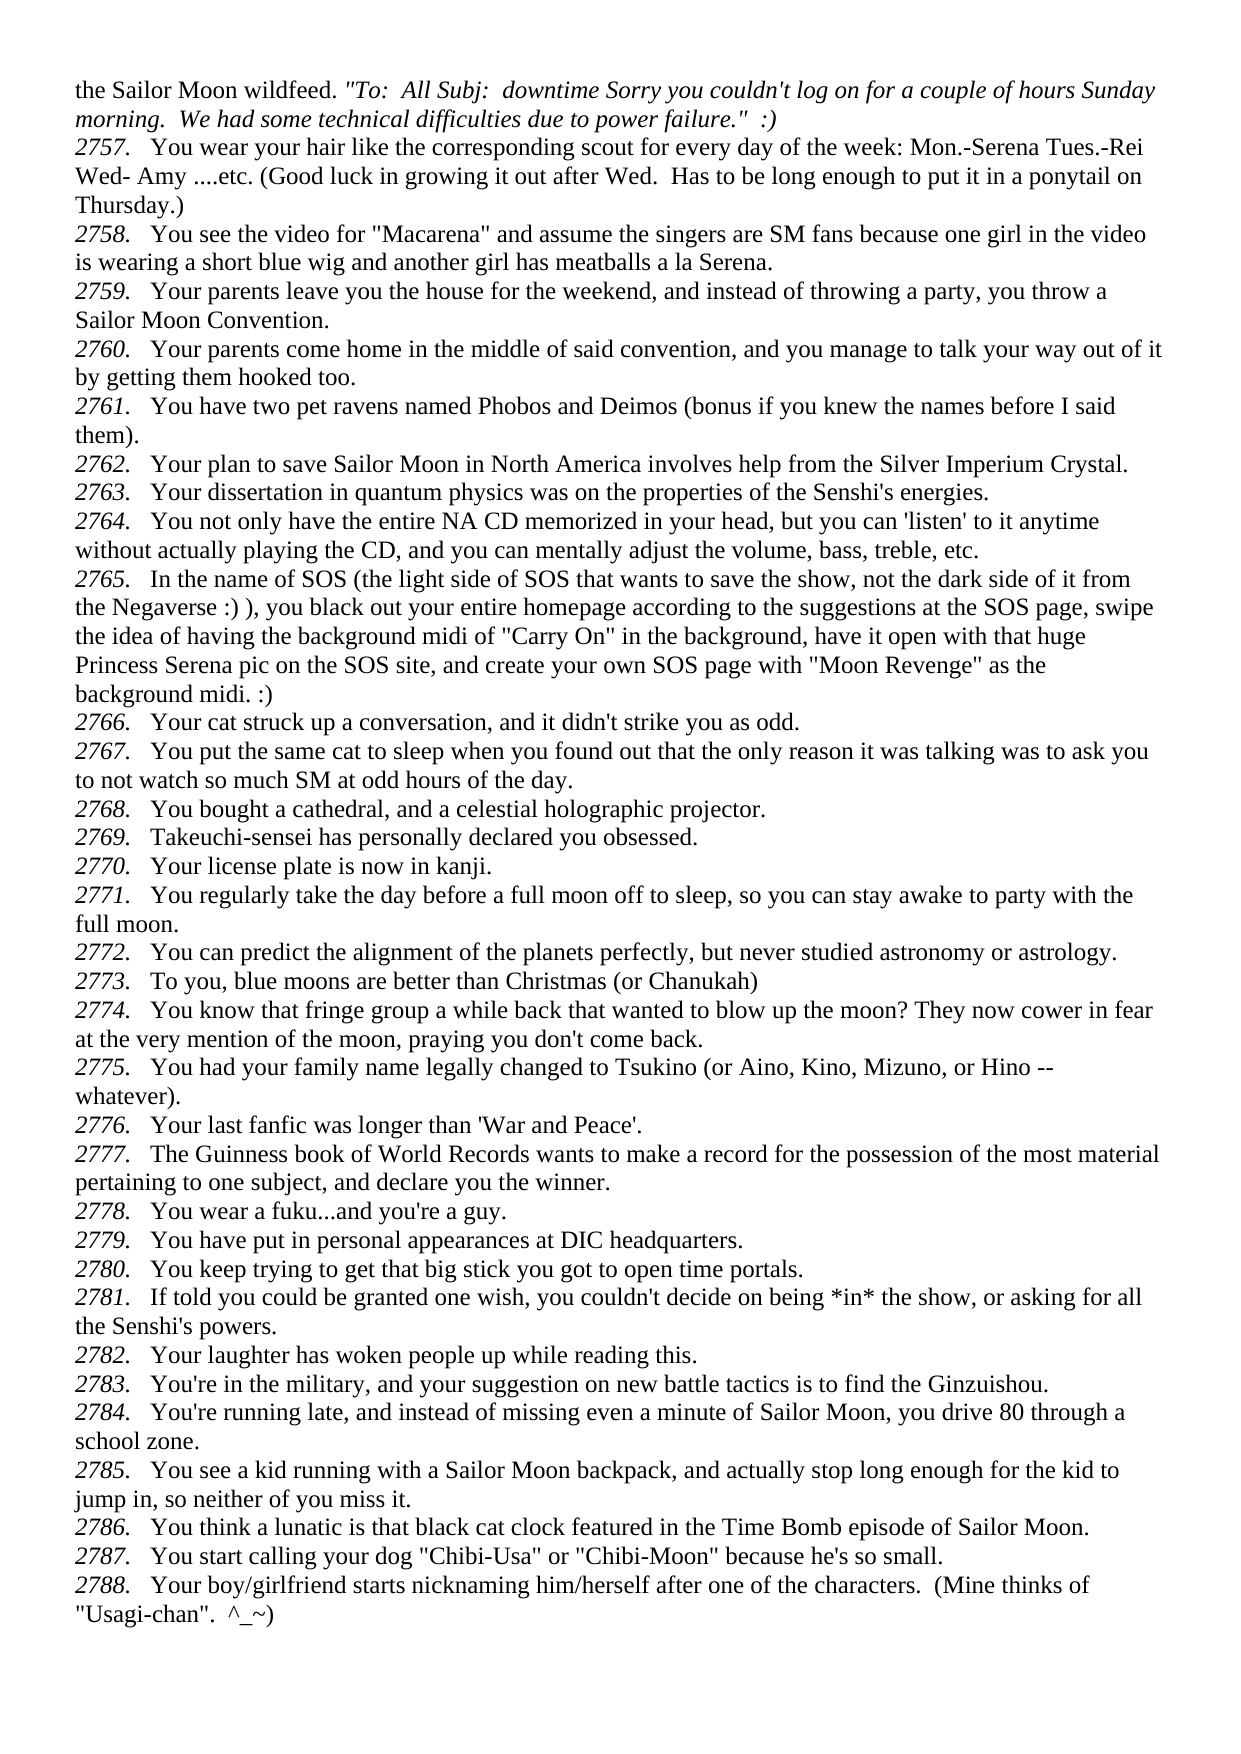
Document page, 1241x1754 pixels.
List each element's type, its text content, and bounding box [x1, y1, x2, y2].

list You see the video for "Macarena" and assume the singers are SM fans because one girl in the video is wearing a short blue wig and another girl has meatballs a la Serena. [75, 219, 1165, 276]
list You not only have the entire NA CD memorized in your head, but you can 'listen' to it anytime without actually playing the CD, and you can mentally adjust the volume, bass, treble, etc. [75, 506, 1165, 564]
list To you, blue moons are better than Christmas (or Chanukah) [75, 966, 1165, 995]
list Takeuchi-sensei has personally declared you obsessed. [75, 822, 1165, 851]
list You see a kid running with a Sailor Moon backpack, and actually stop long enough for the kid to jump in, so neither of you miss it. [75, 1455, 1165, 1512]
list You're in the military, and your suggestion on new battle tactics is to find the Ginzuishou. [75, 1369, 1165, 1397]
list You bought a cathedral, and a celestial holographic projector. [75, 794, 1165, 822]
list the Sailor Moon wildfeed. "To: All Subj: downtime Sorry you couldn't log on for a couple of hours Sunday morning. We had some technical difficulties due to power failure." :) [75, 75, 1165, 132]
list In the name of SOS (the light side of SOS that wants to save the show, not the dark side of it from the Negaverse :) ), you black out your entire homepage according to the suggestions at the SOS page, swipe the idea of having the background midi of "Carry On" in the background, have it open with that huge Princess Serena pic on the SOS site, and create your own SOS page with "Moon Revenge" as the background midi. :) [75, 564, 1165, 707]
list Your parents come home in the middle of said convention, and you manage to talk your way out of it by getting them hooked too. [75, 334, 1165, 391]
list You have two pet ravens named Phobos and Deimos (bonus if you knew the names before I said them). [75, 391, 1165, 449]
list You had your family name legally changed to Tsukino (or Aino, Kino, Mizuno, or Hino -- whatever). [75, 1052, 1165, 1110]
list You start calling your dog "Chibi-Usa" or "Chibi-Moon" because he's so small. [75, 1541, 1165, 1570]
list You can predict the alignment of the planets perfectly, but never studied astronomy or astrology. [75, 937, 1165, 966]
list Your last fanfic was longer than 'War and Peace'. [75, 1110, 1165, 1139]
list You keep trying to get that big stick you got to open time portals. [75, 1254, 1165, 1282]
list The Guinness book of World Records wants to make a record for the possession of the most material pertaining to one subject, and declare you the winner. [75, 1139, 1165, 1196]
list Your dissertation in quantum physics was on the properties of the Senshi's energies. [75, 477, 1165, 506]
list You wear a fuku...and you're a guy. [75, 1196, 1165, 1225]
list You put the same cat to sleep when you found out that the only reason it was talking was to ask you to not watch so much SM at odd hours of the day. [75, 736, 1165, 794]
list You're running late, and instead of missing even a minute of Sailor Moon, you drive 80 through a school zone. [75, 1397, 1165, 1455]
list Your plan to save Sailor Moon in North America involves help from the Silver Imperium Crystal. [75, 449, 1165, 477]
list You think a lunatic is that black cat clock featured in the Time Bomb episode of Sailor Moon. [75, 1512, 1165, 1541]
list Your license plate is now in kanji. [75, 851, 1165, 880]
list If told you could be granted one wish, you couldn't decide on being *in* the show, or asking for all the Senshi's powers. [75, 1282, 1165, 1340]
list You have put in personal appearances at DIC headquarters. [75, 1225, 1165, 1254]
list You know that fringe group a while back that wanted to blow up the moon? They now cower in fear at the very mention of the moon, praying you don't come back. [75, 995, 1165, 1052]
list Your boy/girlfriend starts nicknaming him/herself after one of the characters. (Mine thinks of "Usagi-chan". ^_~) [75, 1570, 1165, 1627]
list You regularly take the day before a full moon off to sleep, so you can stay awake to party with the full moon. [75, 880, 1165, 937]
list Your parents leave you the house for the weekend, and instead of throwing a party, you throw a Sailor Moon Convention. [75, 276, 1165, 334]
list Your laughter has woken people up while reading this. [75, 1340, 1165, 1369]
list You wear your hair like the corresponding scout for every day of the week: Mon.-Serena Tues.-Rei Wed- Amy ....etc. (Good luck in growing it out after Wed. Has to be long enough to put it in a ponytail on Thursday.) [75, 132, 1165, 219]
list Your cat struck up a conversation, and it didn't strike you as odd. [75, 707, 1165, 736]
